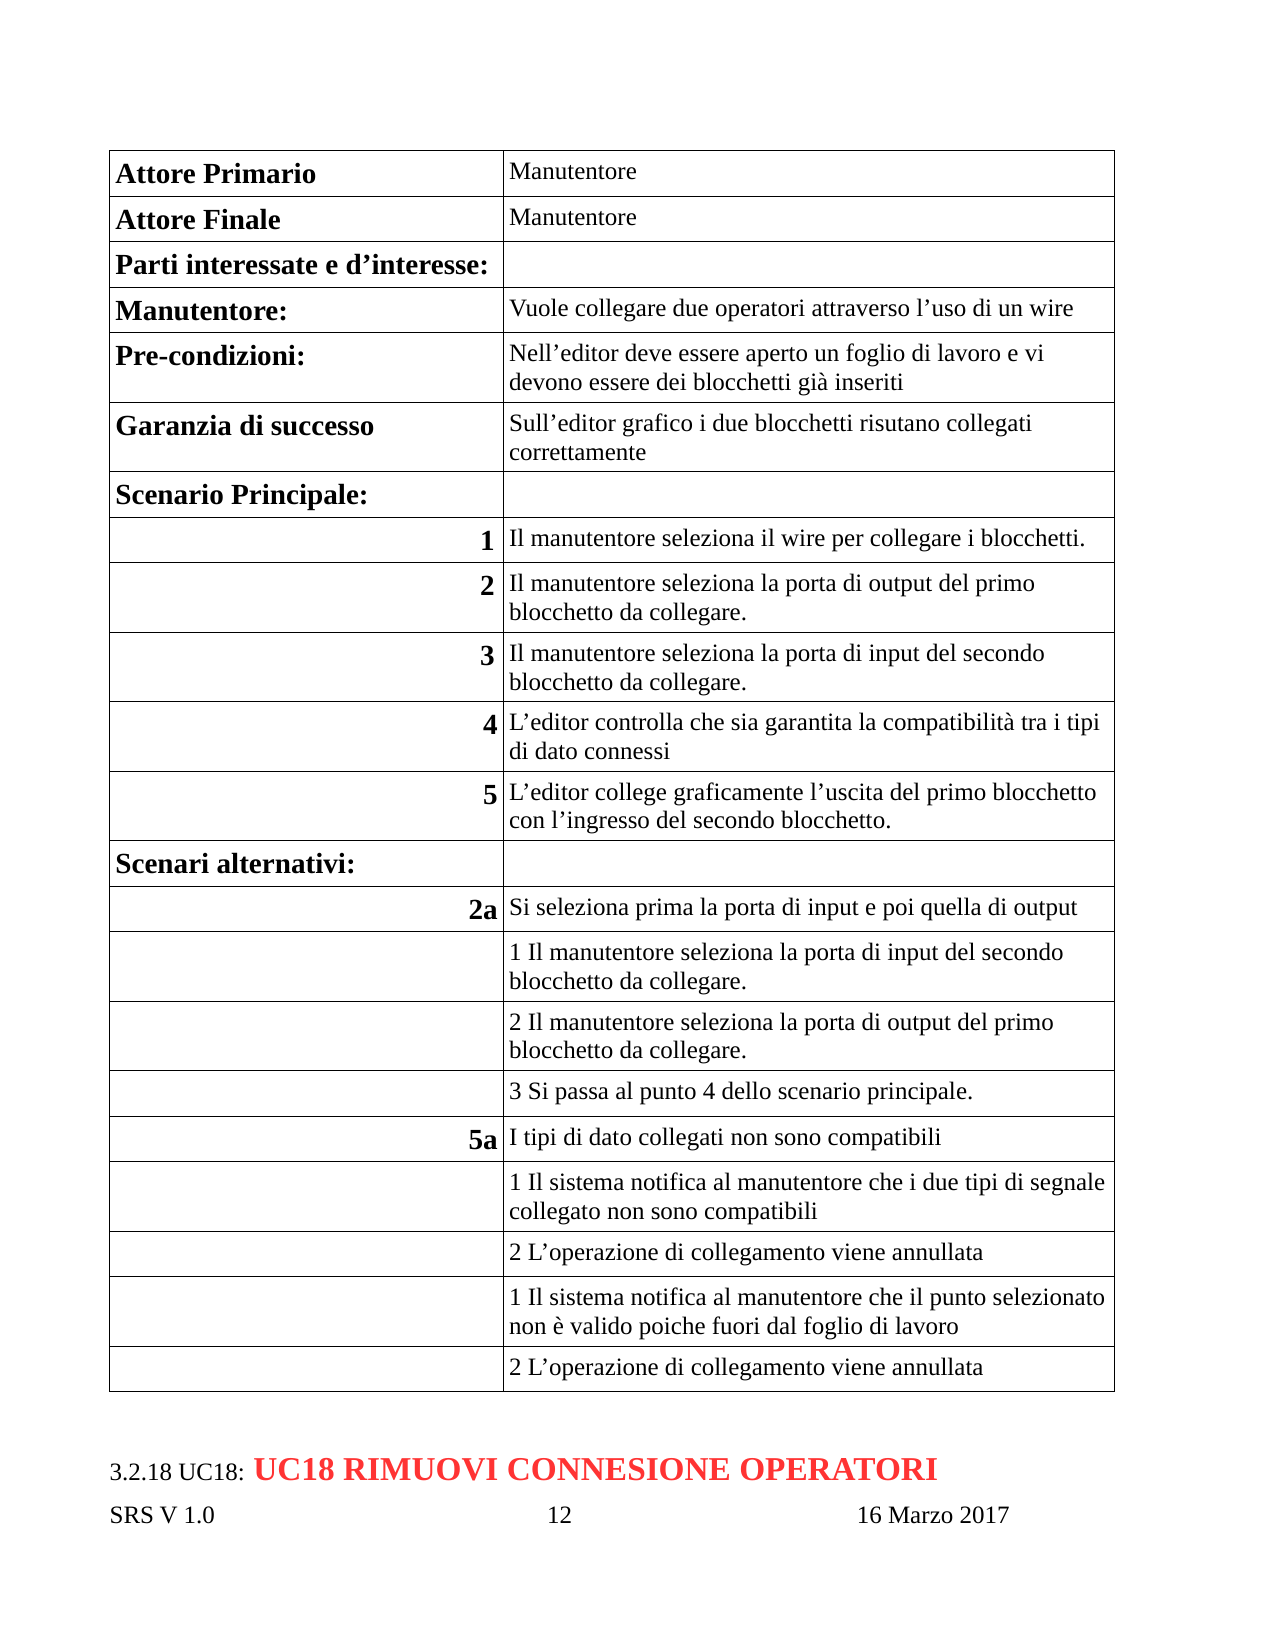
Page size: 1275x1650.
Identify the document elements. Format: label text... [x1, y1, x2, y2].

text 3.2.18 UC18: UC18 RIMUOVI CONNESIONE OPERATORI [109, 1449, 1162, 1487]
table_cell 2a [110, 887, 503, 931]
table_cell [110, 1277, 503, 1346]
table_cell 5 [110, 772, 503, 840]
table_cell Parti interessate e d’interesse: [110, 242, 503, 287]
table_cell 1 Il manutentore seleziona la porta di input del secondo blocchetto da collegare. [504, 932, 1114, 1001]
table_cell [504, 472, 1114, 517]
table_cell Manutentore: [110, 288, 503, 332]
table_cell Si seleziona prima la porta di input e poi quella di output [504, 887, 1114, 931]
table_cell Attore Finale [110, 197, 503, 241]
table_cell Vuole collegare due operatori attraverso l’uso di un wire [504, 288, 1114, 332]
table_cell [110, 1162, 503, 1231]
table_cell Attore Primario [110, 151, 503, 196]
table_cell [110, 1071, 503, 1116]
table_cell 2 L’operazione di collegamento viene annullata [504, 1347, 1114, 1391]
table_cell 3 [110, 633, 503, 701]
table_cell 1 Il sistema notifica al manutentore che il punto selezionato non è valido poiche fuori dal foglio di lavoro [504, 1277, 1114, 1346]
table_cell [110, 932, 503, 1001]
table_cell Scenario Principale: [110, 472, 503, 517]
table_cell [110, 1002, 503, 1070]
table_cell L’editor college graficamente l’uscita del primo blocchetto con l’ingresso del secondo blocchetto. [504, 772, 1114, 840]
table_cell Manutentore [504, 151, 1114, 196]
table_cell [504, 841, 1114, 886]
table_cell [504, 242, 1114, 287]
table_cell Manutentore [504, 197, 1114, 241]
table_cell 3 Si passa al punto 4 dello scenario principale. [504, 1071, 1114, 1116]
table_cell L’editor controlla che sia garantita la compatibilità tra i tipi di dato connessi [504, 702, 1114, 771]
table_cell 2 Il manutentore seleziona la porta di output del primo blocchetto da collegare. [504, 1002, 1114, 1070]
table_cell Nell’editor deve essere aperto un foglio di lavoro e vi devono essere dei blocchetti già inseriti [504, 333, 1114, 402]
table_cell 2 [110, 563, 503, 632]
table_cell Garanzia di successo [110, 403, 503, 471]
table_cell Pre-condizioni: [110, 333, 503, 402]
table_cell Sull’editor grafico i due blocchetti risutano collegati correttamente [504, 403, 1114, 471]
table_cell Scenari alternativi: [110, 841, 503, 886]
table_cell I tipi di dato collegati non sono compatibili [504, 1117, 1114, 1161]
table_cell Il manutentore seleziona il wire per collegare i blocchetti. [504, 518, 1114, 562]
table_cell 4 [110, 702, 503, 771]
table_cell 1 Il sistema notifica al manutentore che i due tipi di segnale collegato non sono compatibili [504, 1162, 1114, 1231]
table_cell [110, 1347, 503, 1391]
table_cell [110, 1232, 503, 1276]
table_cell 1 [110, 518, 503, 562]
table_cell 5a [110, 1117, 503, 1161]
table_cell Il manutentore seleziona la porta di input del secondo blocchetto da collegare. [504, 633, 1114, 701]
table_cell 2 L’operazione di collegamento viene annullata [504, 1232, 1114, 1276]
table_cell Il manutentore seleziona la porta di output del primo blocchetto da collegare. [504, 563, 1114, 632]
